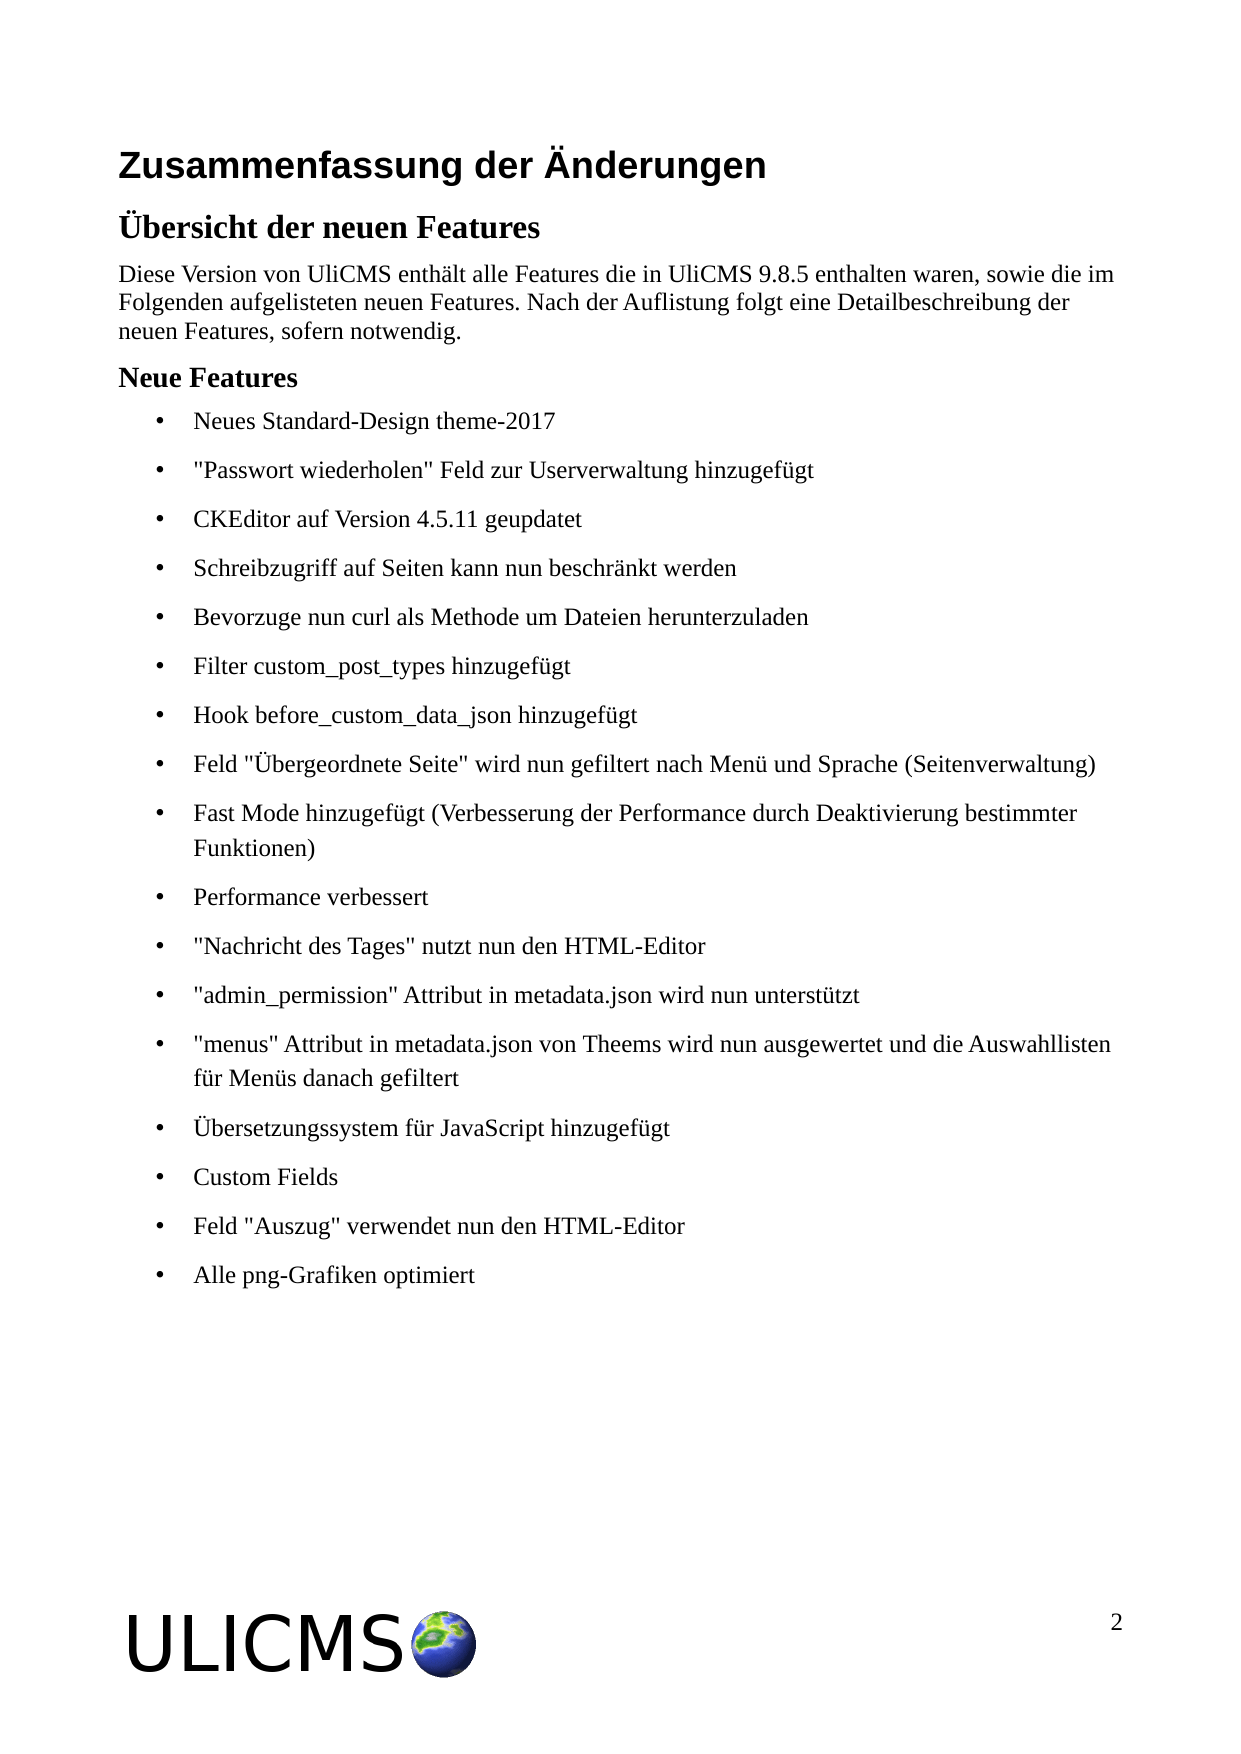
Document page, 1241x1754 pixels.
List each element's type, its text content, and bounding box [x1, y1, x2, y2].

list Feld "Auszug" verwendet nun den HTML-Editor [156, 1211, 1123, 1239]
subtitle Zusammenfassung der Änderungen [118, 143, 1123, 187]
list "admin_permission" Attribut in metadata.json wird nun unterstützt [156, 980, 1123, 1009]
list Bevorzuge nun curl als Methode um Dateien herunterzuladen [156, 602, 1123, 631]
list Neues Standard-Design theme-2017 [156, 406, 1123, 434]
list Custom Fields [156, 1162, 1123, 1190]
list Filter custom_post_types hinzugefügt [156, 651, 1123, 680]
list "menus" Attribut in metadata.json von Theems wird nun ausgewertet und die Auswahllisten für Menüs danach gefiltert [156, 1029, 1123, 1092]
list Fast Mode hinzugefügt (Verbesserung der Performance durch Deaktivierung bestimmter Funktionen) [156, 798, 1123, 862]
list Hook before_custom_data_json hinzugefügt [156, 700, 1123, 729]
list Schreibzugriff auf Seiten kann nun beschränkt werden [156, 553, 1123, 582]
text Diese Version von UliCMS enthält alle Features die in UliCMS 9.8.5 enthalten waren, sowie die im Folgenden aufgelisteten neuen Features. Nach der Auflistung folgt eine Detailbeschreibung der neuen Features, sofern notwendig. [118, 259, 1123, 345]
subtitle Übersicht der neuen Features [118, 208, 1123, 246]
list Alle png-Grafiken optimiert [156, 1260, 1123, 1288]
list "Nachricht des Tages" nutzt nun den HTML-Editor [156, 931, 1123, 960]
list Performance verbessert [156, 882, 1123, 911]
list CKEditor auf Version 4.5.11 geupdatet [156, 504, 1123, 533]
list Feld "Übergeordnete Seite" wird nun gefiltert nach Menü und Sprache (Seitenverwaltung) [156, 749, 1123, 778]
list Übersetzungssystem für JavaScript hinzugefügt [156, 1113, 1123, 1141]
picture [118, 1607, 479, 1681]
subtitle Neue Features [118, 359, 1123, 393]
list "Passwort wiederholen" Feld zur Userverwaltung hinzugefügt [156, 455, 1123, 484]
